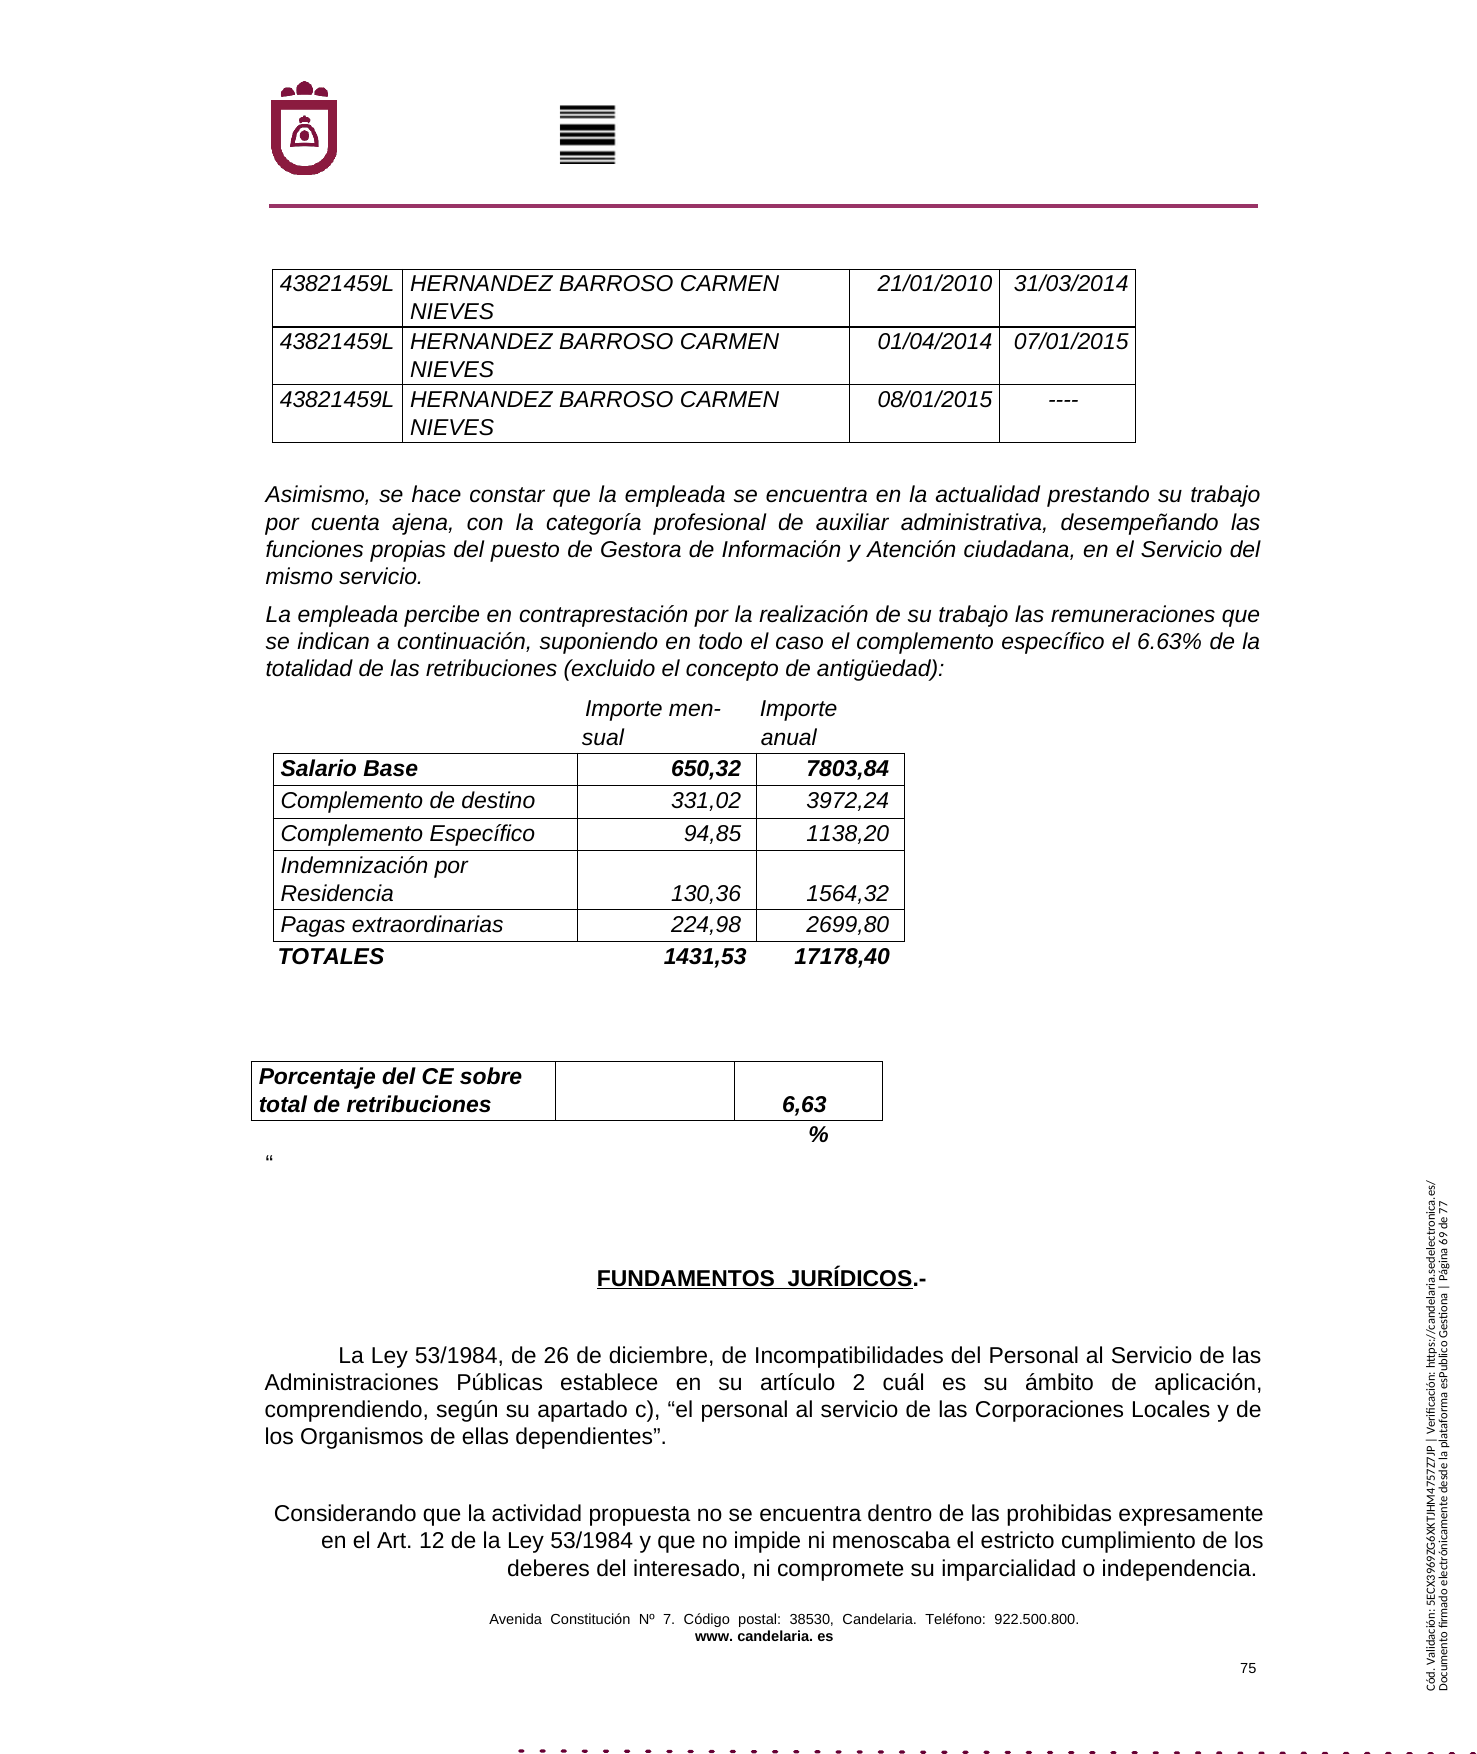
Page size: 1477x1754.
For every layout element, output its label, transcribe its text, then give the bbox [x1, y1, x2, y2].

table_cell Complemento Específico [274, 819, 577, 849]
table_cell 07/01/2015 [1000, 328, 1135, 384]
text Considerando que la actividad propuesta no se encuentra dentro de las prohibidas expresamente en el Art. 12 de la Ley 53/1984 y que no impide ni menoscaba el estricto cumplimiento de los deberes del interesado, ni compromete su imparcialidad o independencia. [252, 1500, 1263, 1581]
table_cell 224,98 [578, 910, 756, 941]
text TOTALES 1431,53 17178,40 [251, 942, 1371, 970]
table_header [556, 1062, 734, 1120]
table_cell 31/03/2014 [1000, 270, 1135, 326]
table_header 6,63 [735, 1062, 882, 1120]
table_cell 94,85 [578, 819, 756, 849]
table_cell HERNANDEZ BARROSO CARMEN NIEVES [403, 328, 849, 384]
table_cell Pagas extraordinarias [274, 910, 577, 941]
table_header 7803,84 [757, 754, 904, 785]
table_cell 01/04/2014 [850, 328, 999, 384]
table_cell HERNANDEZ BARROSO CARMEN NIEVES [403, 385, 849, 442]
table_cell 08/01/2015 [850, 385, 999, 442]
table_cell 1138,20 [757, 819, 904, 849]
text La empleada percibe en contraprestación por la realización de su trabajo las remuneraciones que se indican a continuación, suponiendo en todo el caso el complemento específico el 6.63% de la totalidad de las retribuciones (excluido el concepto de antigüedad): [265, 601, 1263, 682]
table_header 650,32 [578, 754, 756, 785]
table_cell 1564,32 [757, 851, 904, 909]
table_cell 3972,24 [757, 786, 904, 818]
table_cell HERNANDEZ BARROSO CARMEN NIEVES [403, 270, 849, 326]
text sual anual [251, 723, 1371, 751]
table_header Porcentaje del CE sobre total de retribuciones [252, 1062, 555, 1120]
text La Ley 53/1984, de 26 de diciembre, de Incompatibilidades del Personal al Servicio de las Administraciones Públicas establece en su artículo 2 cuál es su ámbito de aplicación, comprendiendo, según su apartado c), “el personal al servicio de las Corporaciones Locales y de los Organismos de ellas dependientes”. [264, 1342, 1263, 1449]
table_cell 43821459L [273, 270, 402, 326]
table_cell 43821459L [273, 328, 402, 384]
text % [274, 1121, 1371, 1147]
text Asimismo, se hace constar que la empleada se encuentra en la actualidad prestando su trabajo por cuenta ajena, con la categoría profesional de auxiliar administrativa, desempeñando las funciones propias del puesto de Gestora de Información y Atención ciudadana, en el Servicio del mismo servicio. [265, 481, 1263, 589]
text Importe men- Importe [251, 694, 1371, 722]
table_cell 21/01/2010 [850, 270, 999, 326]
table_cell 43821459L [273, 385, 402, 442]
table_header Salario Base [274, 754, 577, 785]
text “ [265, 1150, 1263, 1176]
subtitle FUNDAMENTOS JURÍDICOS.- [252, 1265, 1277, 1291]
table_cell Complemento de destino [274, 786, 577, 818]
table_cell Indemnización por Residencia [274, 851, 577, 909]
table_cell 2699,80 [757, 910, 904, 941]
table_cell 130,36 [578, 851, 756, 909]
table_cell 331,02 [578, 786, 756, 818]
table_cell ---- [1000, 385, 1135, 442]
